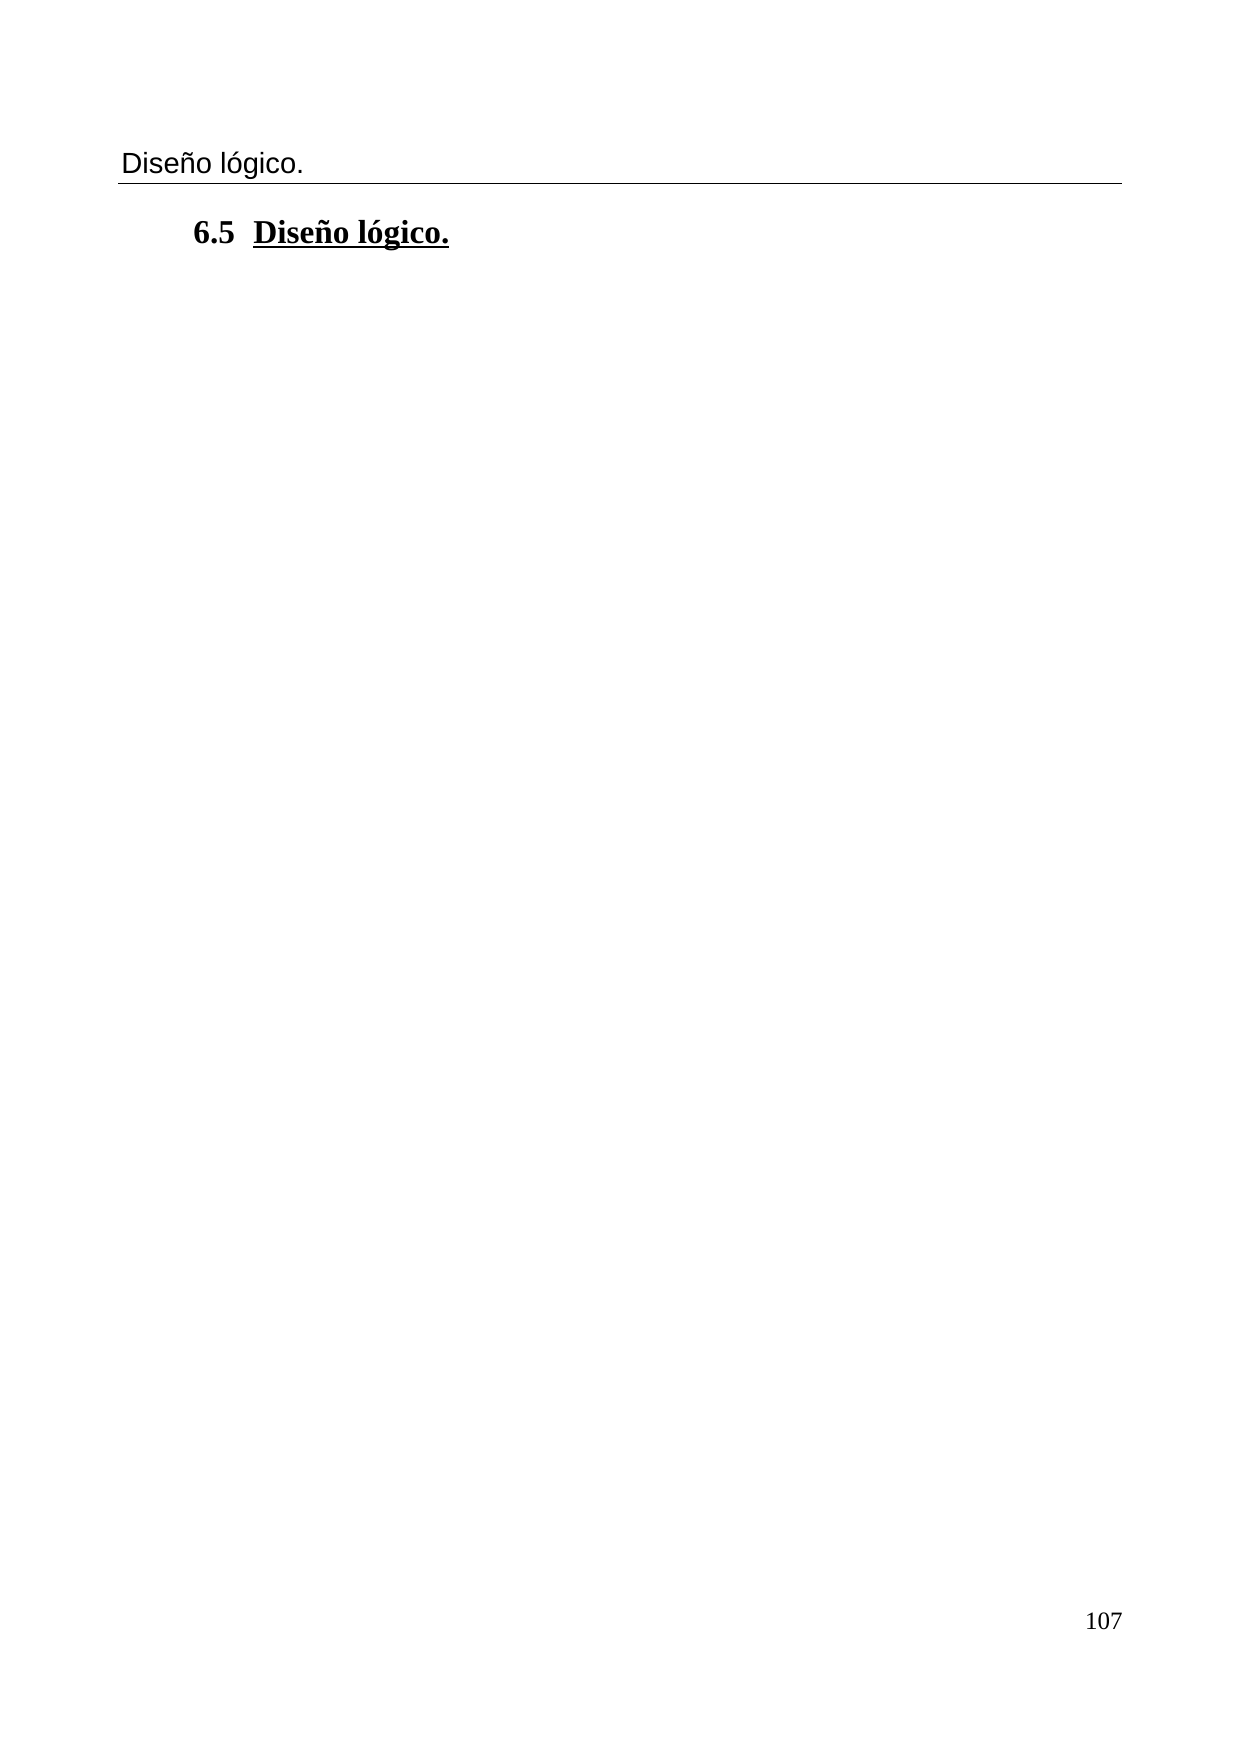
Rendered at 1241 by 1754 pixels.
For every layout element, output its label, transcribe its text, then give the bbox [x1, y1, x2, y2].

subtitle Diseño lógico. [193, 213, 1122, 251]
